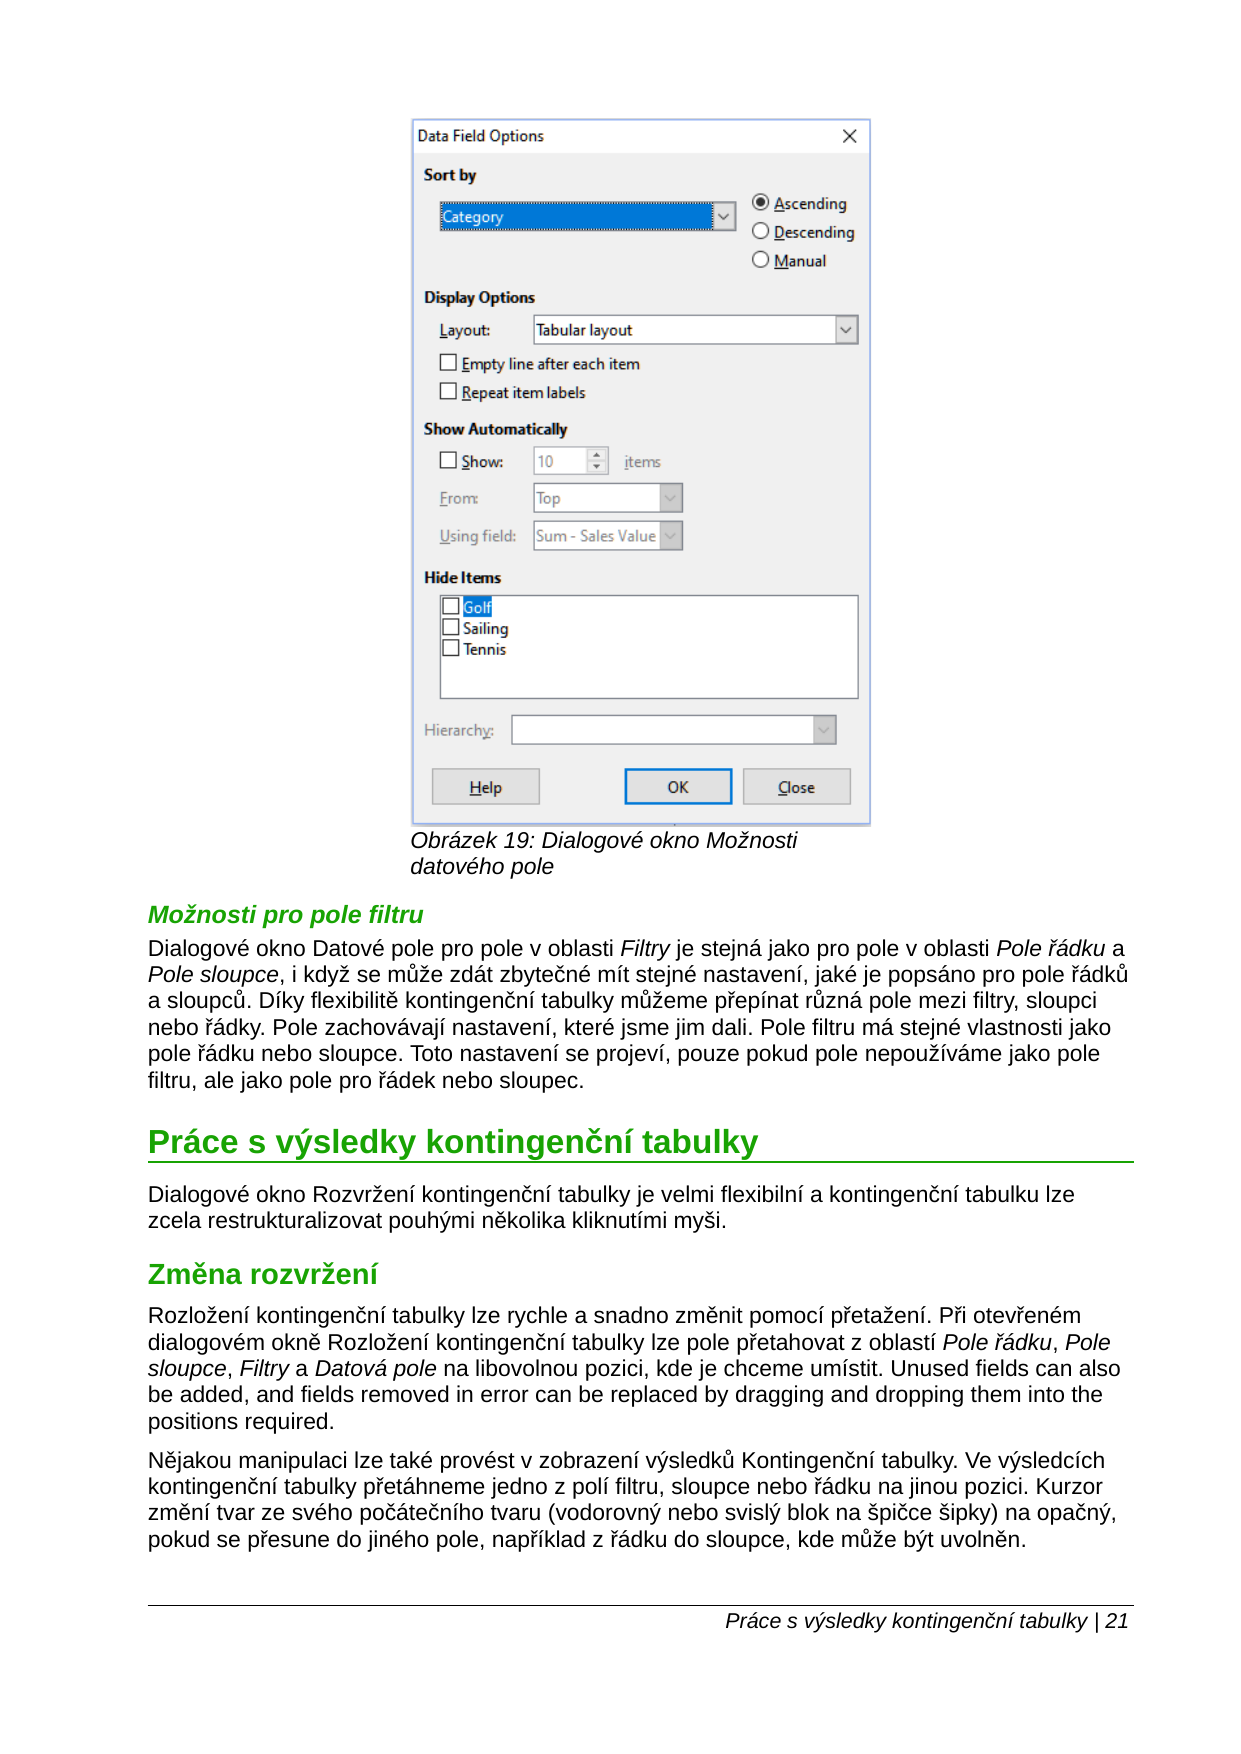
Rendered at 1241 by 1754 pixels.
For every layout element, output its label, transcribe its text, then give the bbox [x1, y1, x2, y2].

subtitle Práce s výsledky kontingenční tabulky [148, 1122, 1134, 1161]
subtitle Možnosti pro pole filtru [148, 900, 1134, 929]
text Dialogové okno Rozvržení kontingenční tabulky je velmi flexibilní a kontingenční tabulku lze zcela restrukturalizovat pouhými několika kliknutími myši. [148, 1181, 1134, 1233]
text Dialogové okno Datové pole pro pole v oblasti Filtry je stejná jako pro pole v oblasti Pole řádku a Pole sloupce, i když se může zdát zbytečné mít stejné nastavení, jaké je popsáno pro pole řádků a sloupců. Díky flexibilitě kontingenční tabulky můžeme přepínat různá pole mezi filtry, sloupci nebo řádky. Pole zachovávají nastavení, které jsme jim dali. Pole filtru má stejné vlastnosti jako pole řádku nebo sloupce. Toto nastavení se projeví, pouze pokud pole nepoužíváme jako pole filtru, ale jako pole pro řádek nebo sloupec. [148, 935, 1134, 1093]
text Rozložení kontingenční tabulky lze rychle a snadno změnit pomocí přetažení. Při otevřeném dialogovém okně Rozložení kontingenční tabulky lze pole přetahovat z oblastí Pole řádku, Pole sloupce, Filtry a Datová pole na libovolnou pozici, kde je chceme umístit. Unused fields can also be added, and fields removed in error can be replaced by dragging and dropping them into the positions required. [148, 1302, 1134, 1434]
text Obrázek 19: Dialogové okno Možnosti datového pole [410, 827, 871, 879]
subtitle Změna rozvržení [148, 1257, 1134, 1291]
picture [410, 118, 872, 827]
text Nějakou manipulaci lze také provést v zobrazení výsledků Kontingenční tabulky. Ve výsledcích kontingenční tabulky přetáhneme jedno z polí filtru, sloupce nebo řádku na jinou pozici. Kurzor změní tvar ze svého počátečního tvaru (vodorovný nebo svislý blok na špičce šipky) na opačný, pokud se přesune do jiného pole, například z řádku do sloupce, kde může být uvolněn. [148, 1447, 1134, 1552]
